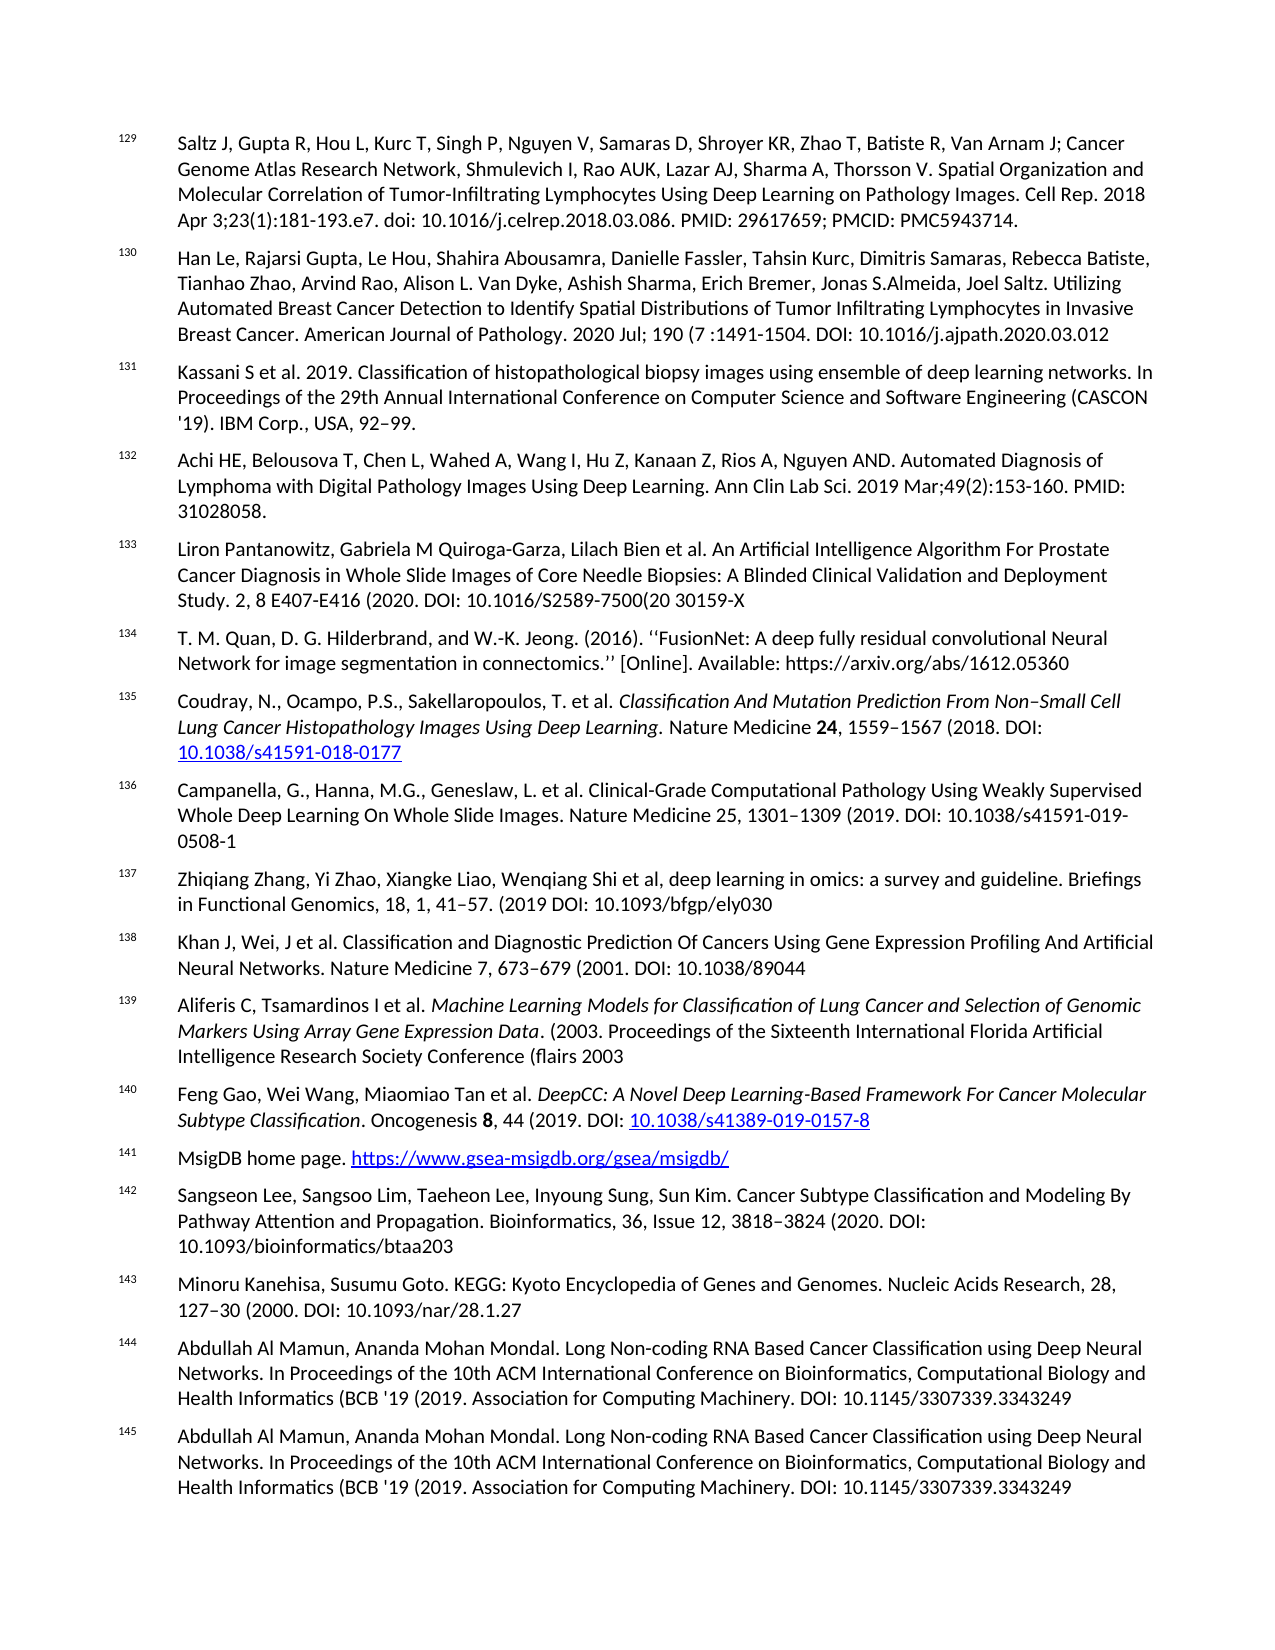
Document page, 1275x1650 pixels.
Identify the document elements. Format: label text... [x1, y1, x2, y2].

text Minoru Kanehisa, Susumu Goto. KEGG: Kyoto Encyclopedia of Genes and Genomes. Nucleic Acids Research, 28, 127–30 (2000. DOI: 10.1093/nar/28.1.27 [118, 1271, 1157, 1322]
text Zhiqiang Zhang, Yi Zhao, Xiangke Liao, Wenqiang Shi et al, deep learning in omics: a survey and guideline. Briefings in Functional Genomics, 18, 1, 41–57. (2019 DOI: 10.1093/bfgp/ely030 [118, 866, 1157, 917]
text Coudray, N., Ocampo, P.S., Sakellaropoulos, T. et al. Classification And Mutation Prediction From Non–Small Cell Lung Cancer Histopathology Images Using Deep Learning. Nature Medicine 24, 1559–1567 (2018. DOI: 10.1038/s41591-018-0177 [118, 688, 1157, 765]
text Achi HE, Belousova T, Chen L, Wahed A, Wang I, Hu Z, Kanaan Z, Rios A, Nguyen AND. Automated Diagnosis of Lymphoma with Digital Pathology Images Using Deep Learning. Ann Clin Lab Sci. 2019 Mar;49(2):153-160. PMID: 31028058. [118, 448, 1157, 524]
text T. M. Quan, D. G. Hilderbrand, and W.-K. Jeong. (2016). ‘‘FusionNet: A deep fully residual convolutional Neural Network for image segmentation in connectomics.’’ [Online]. Available: https://arxiv.org/abs/1612.05360 [118, 625, 1157, 676]
text Saltz J, Gupta R, Hou L, Kurc T, Singh P, Nguyen V, Samaras D, Shroyer KR, Zhao T, Batiste R, Van Arnam J; Cancer Genome Atlas Research Network, Shmulevich I, Rao AUK, Lazar AJ, Sharma A, Thorsson V. Spatial Organization and Molecular Correlation of Tumor-Infiltrating Lymphocytes Using Deep Learning on Pathology Images. Cell Rep. 2018 Apr 3;23(1):181-193.e7. doi: 10.1016/j.celrep.2018.03.086. PMID: 29617659; PMCID: PMC5943714. [118, 131, 1157, 232]
text Campanella, G., Hanna, M.G., Geneslaw, L. et al. Clinical-Grade Computational Pathology Using Weakly Supervised Whole Deep Learning On Whole Slide Images. Nature Medicine 25, 1301–1309 (2019. DOI: 10.1038/s41591-019-0508-1 [118, 777, 1157, 853]
text MsigDB home page. https://www.gsea-msigdb.org/gsea/msigdb/ [118, 1145, 1157, 1170]
text Aliferis C, Tsamardinos I et al. Machine Learning Models for Classification of Lung Cancer and Selection of Genomic Markers Using Array Gene Expression Data. (2003. Proceedings of the Sixteenth International Florida Artificial Intelligence Research Society Conference (flairs 2003 [118, 993, 1157, 1069]
text Feng Gao, Wei Wang, Miaomiao Tan et al. DeepCC: A Novel Deep Learning-Based Framework For Cancer Molecular Subtype Classification. Oncogenesis 8, 44 (2019. DOI: 10.1038/s41389-019-0157-8 [118, 1081, 1157, 1132]
text Han Le, Rajarsi Gupta, Le Hou, Shahira Abousamra, Danielle Fassler, Tahsin Kurc, Dimitris Samaras, Rebecca Batiste, Tianhao Zhao, Arvind Rao, Alison L. Van Dyke, Ashish Sharma, Erich Bremer, Jonas S.Almeida, Joel Saltz. Utilizing Automated Breast Cancer Detection to Identify Spatial Distributions of Tumor Infiltrating Lymphocytes in Invasive Breast Cancer. American Journal of Pathology. 2020 Jul; 190 (7 :1491-1504. DOI: 10.1016/j.ajpath.2020.03.012 [118, 245, 1157, 346]
text Abdullah Al Mamun, Ananda Mohan Mondal. Long Non-coding RNA Based Cancer Classification using Deep Neural Networks. In Proceedings of the 10th ACM International Conference on Bioinformatics, Computational Biology and Health Informatics (BCB '19 (2019. Association for Computing Machinery. DOI: 10.1145/3307339.3343249 [118, 1335, 1157, 1411]
text Khan J, Wei, J et al. Classification and Diagnostic Prediction Of Cancers Using Gene Expression Profiling And Artificial Neural Networks. Nature Medicine 7, 673–679 (2001. DOI: 10.1038/89044 [118, 929, 1157, 980]
text Liron Pantanowitz, Gabriela M Quiroga-Garza, Lilach Bien et al. An Artificial Intelligence Algorithm For Prostate Cancer Diagnosis in Whole Slide Images of Core Needle Biopsies: A Blinded Clinical Validation and Deployment Study. 2, 8 E407-E416 (2020. DOI: 10.1016/S2589-7500(20 30159-X [118, 536, 1157, 613]
text Kassani S et al. 2019. Classification of histopathological biopsy images using ensemble of deep learning networks. In Proceedings of the 29th Annual International Conference on Computer Science and Software Engineering (CASCON '19). IBM Corp., USA, 92–99. [118, 359, 1157, 435]
text Abdullah Al Mamun, Ananda Mohan Mondal. Long Non-coding RNA Based Cancer Classification using Deep Neural Networks. In Proceedings of the 10th ACM International Conference on Bioinformatics, Computational Biology and Health Informatics (BCB '19 (2019. Association for Computing Machinery. DOI: 10.1145/3307339.3343249 [118, 1423, 1157, 1500]
text Sangseon Lee, Sangsoo Lim, Taeheon Lee, Inyoung Sung, Sun Kim. Cancer Subtype Classification and Modeling By Pathway Attention and Propagation. Bioinformatics, 36, Issue 12, 3818–3824 (2020. DOI: 10.1093/bioinformatics/btaa203 [118, 1183, 1157, 1259]
